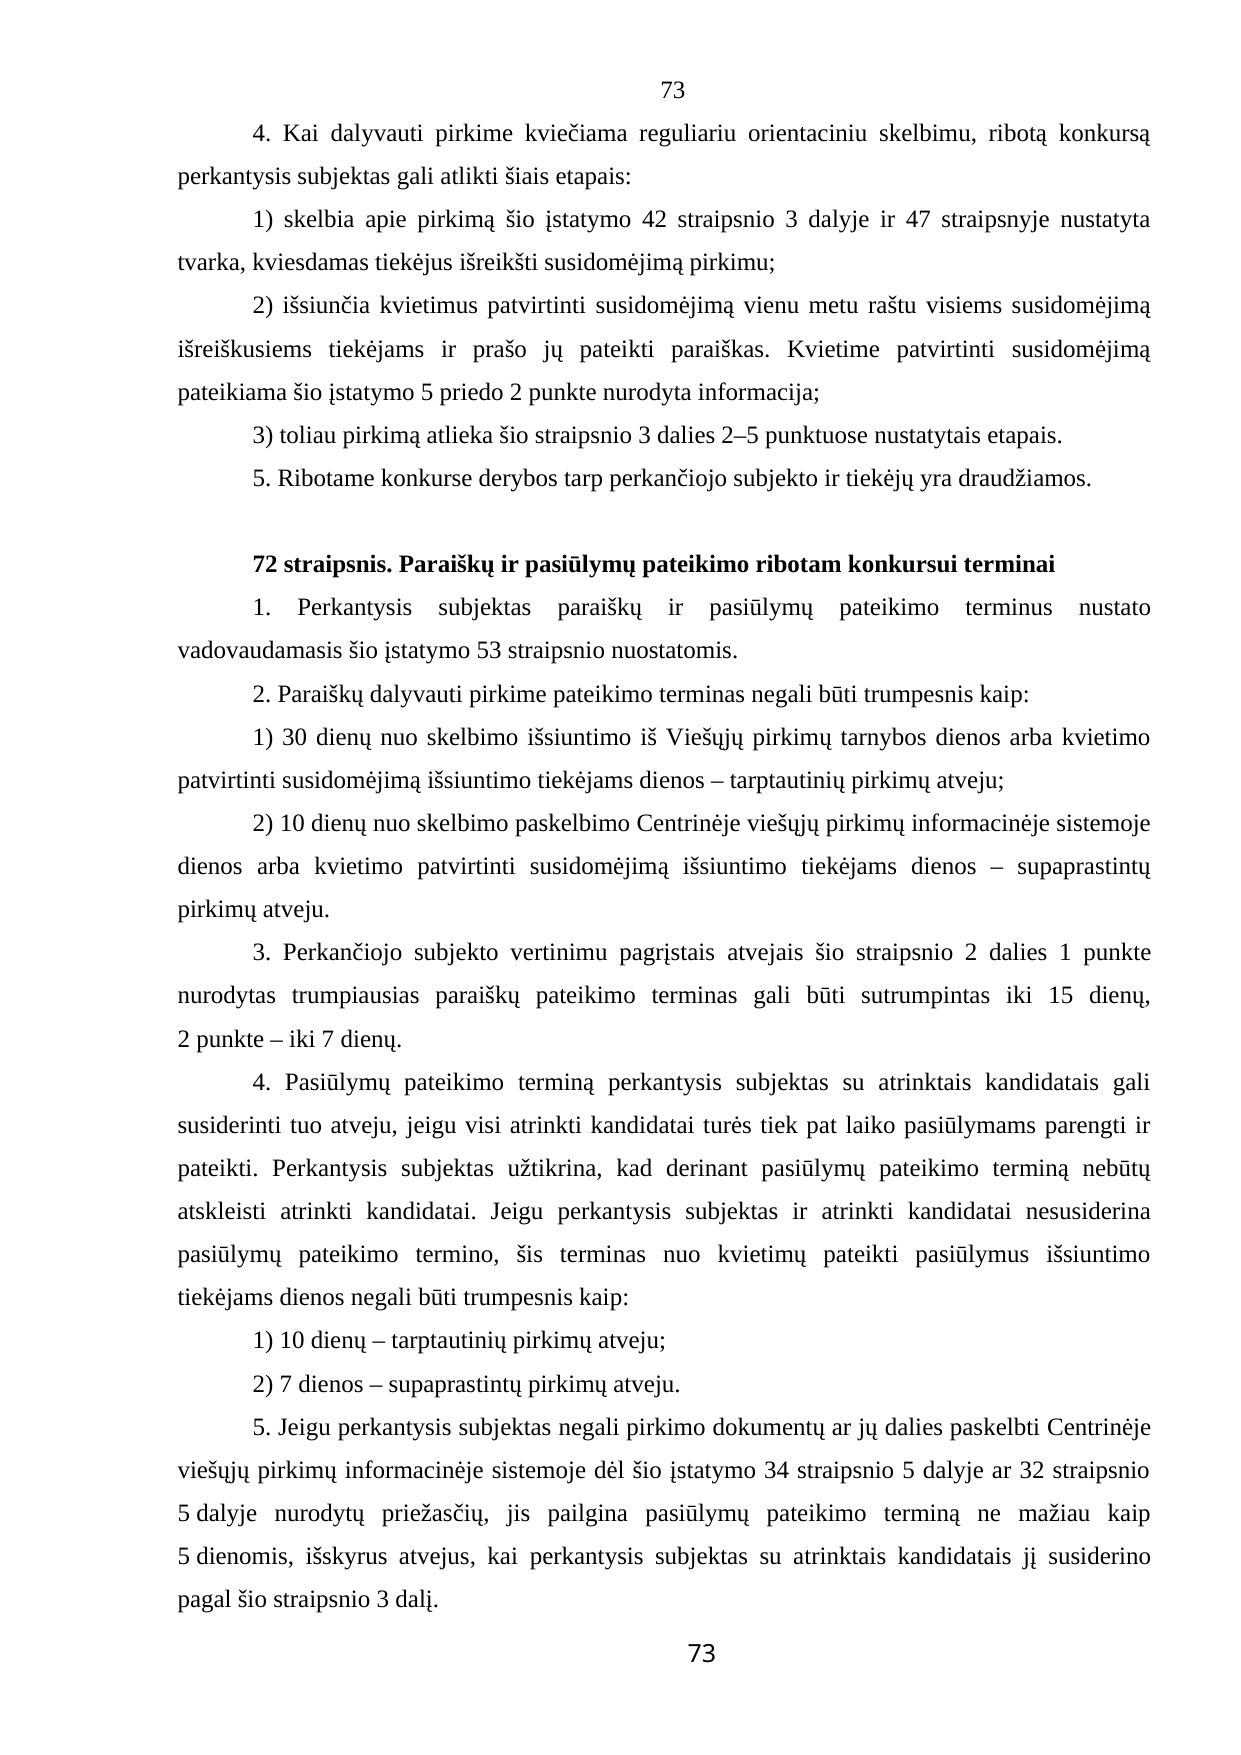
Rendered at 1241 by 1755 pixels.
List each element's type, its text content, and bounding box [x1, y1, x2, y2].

text 5. Ribotame konkurse derybos tarp perkančiojo subjekto ir tiekėjų yra draudžiamos. [177, 463, 1152, 492]
text 2) 7 dienos – supaprastintų pirkimų atveju. [177, 1369, 1152, 1397]
text 2) 10 dienų nuo skelbimo paskelbimo Centrinėje viešųjų pirkimų informacinėje sistemoje dienos arba kvietimo patvirtinti susidomėjimą išsiuntimo tiekėjams dienos – supaprastintų pirkimų atveju. [177, 808, 1152, 923]
text 4. Pasiūlymų pateikimo terminą perkantysis subjektas su atrinktais kandidatais gali susiderinti tuo atveju, jeigu visi atrinkti kandidatai turės tiek pat laiko pasiūlymams parengti ir pateikti. Perkantysis subjektas užtikrina, kad derinant pasiūlymų pateikimo terminą nebūtų atskleisti atrinkti kandidatai. Jeigu perkantysis subjektas ir atrinkti kandidatai nesusiderina pasiūlymų pateikimo termino, šis terminas nuo kvietimų pateikti pasiūlymus išsiuntimo tiekėjams dienos negali būti trumpesnis kaip: [177, 1067, 1152, 1311]
text 1) skelbia apie pirkimą šio įstatymo 42 straipsnio 3 dalyje ir 47 straipsnyje nustatyta tvarka, kviesdamas tiekėjus išreikšti susidomėjimą pirkimu; [177, 204, 1152, 276]
text 1) 30 dienų nuo skelbimo išsiuntimo iš Viešųjų pirkimų tarnybos dienos arba kvietimo patvirtinti susidomėjimą išsiuntimo tiekėjams dienos – tarptautinių pirkimų atveju; [177, 722, 1152, 794]
text 2. Paraiškų dalyvauti pirkime pateikimo terminas negali būti trumpesnis kaip: [177, 679, 1152, 707]
text 1. Perkantysis subjektas paraiškų ir pasiūlymų pateikimo terminus nustato vadovaudamasis šio įstatymo 53 straipsnio nuostatomis. [177, 592, 1152, 664]
text 5. Jeigu perkantysis subjektas negali pirkimo dokumentų ar jų dalies paskelbti Centrinėje viešųjų pirkimų informacinėje sistemoje dėl šio įstatymo 34 straipsnio 5 dalyje ar 32 straipsnio 5 dalyje nurodytų priežasčių, jis pailgina pasiūlymų pateikimo terminą ne mažiau kaip 5 dienomis, išskyrus atvejus, kai perkantysis subjektas su atrinktais kandidatais jį susiderino pagal šio straipsnio 3 dalį. [177, 1412, 1152, 1613]
text 72 straipsnis. Paraiškų ir pasiūlymų pateikimo ribotam konkursui terminai [177, 549, 1152, 578]
text 3. Perkančiojo subjekto vertinimu pagrįstais atvejais šio straipsnio 2 dalies 1 punkte nurodytas trumpiausias paraiškų pateikimo terminas gali būti sutrumpintas iki 15 dienų, 2 punkte – iki 7 dienų. [177, 937, 1152, 1052]
text 3) toliau pirkimą atlieka šio straipsnio 3 dalies 2–5 punktuose nustatytais etapais. [177, 420, 1152, 449]
text 4. Kai dalyvauti pirkime kviečiama reguliariu orientaciniu skelbimu, ribotą konkursą perkantysis subjektas gali atlikti šiais etapais: [177, 118, 1152, 190]
text 1) 10 dienų – tarptautinių pirkimų atveju; [177, 1326, 1152, 1354]
text 2) išsiunčia kvietimus patvirtinti susidomėjimą vienu metu raštu visiems susidomėjimą išreiškusiems tiekėjams ir prašo jų pateikti paraiškas. Kvietime patvirtinti susidomėjimą pateikiama šio įstatymo 5 priedo 2 punkte nurodyta informacija; [177, 291, 1152, 406]
